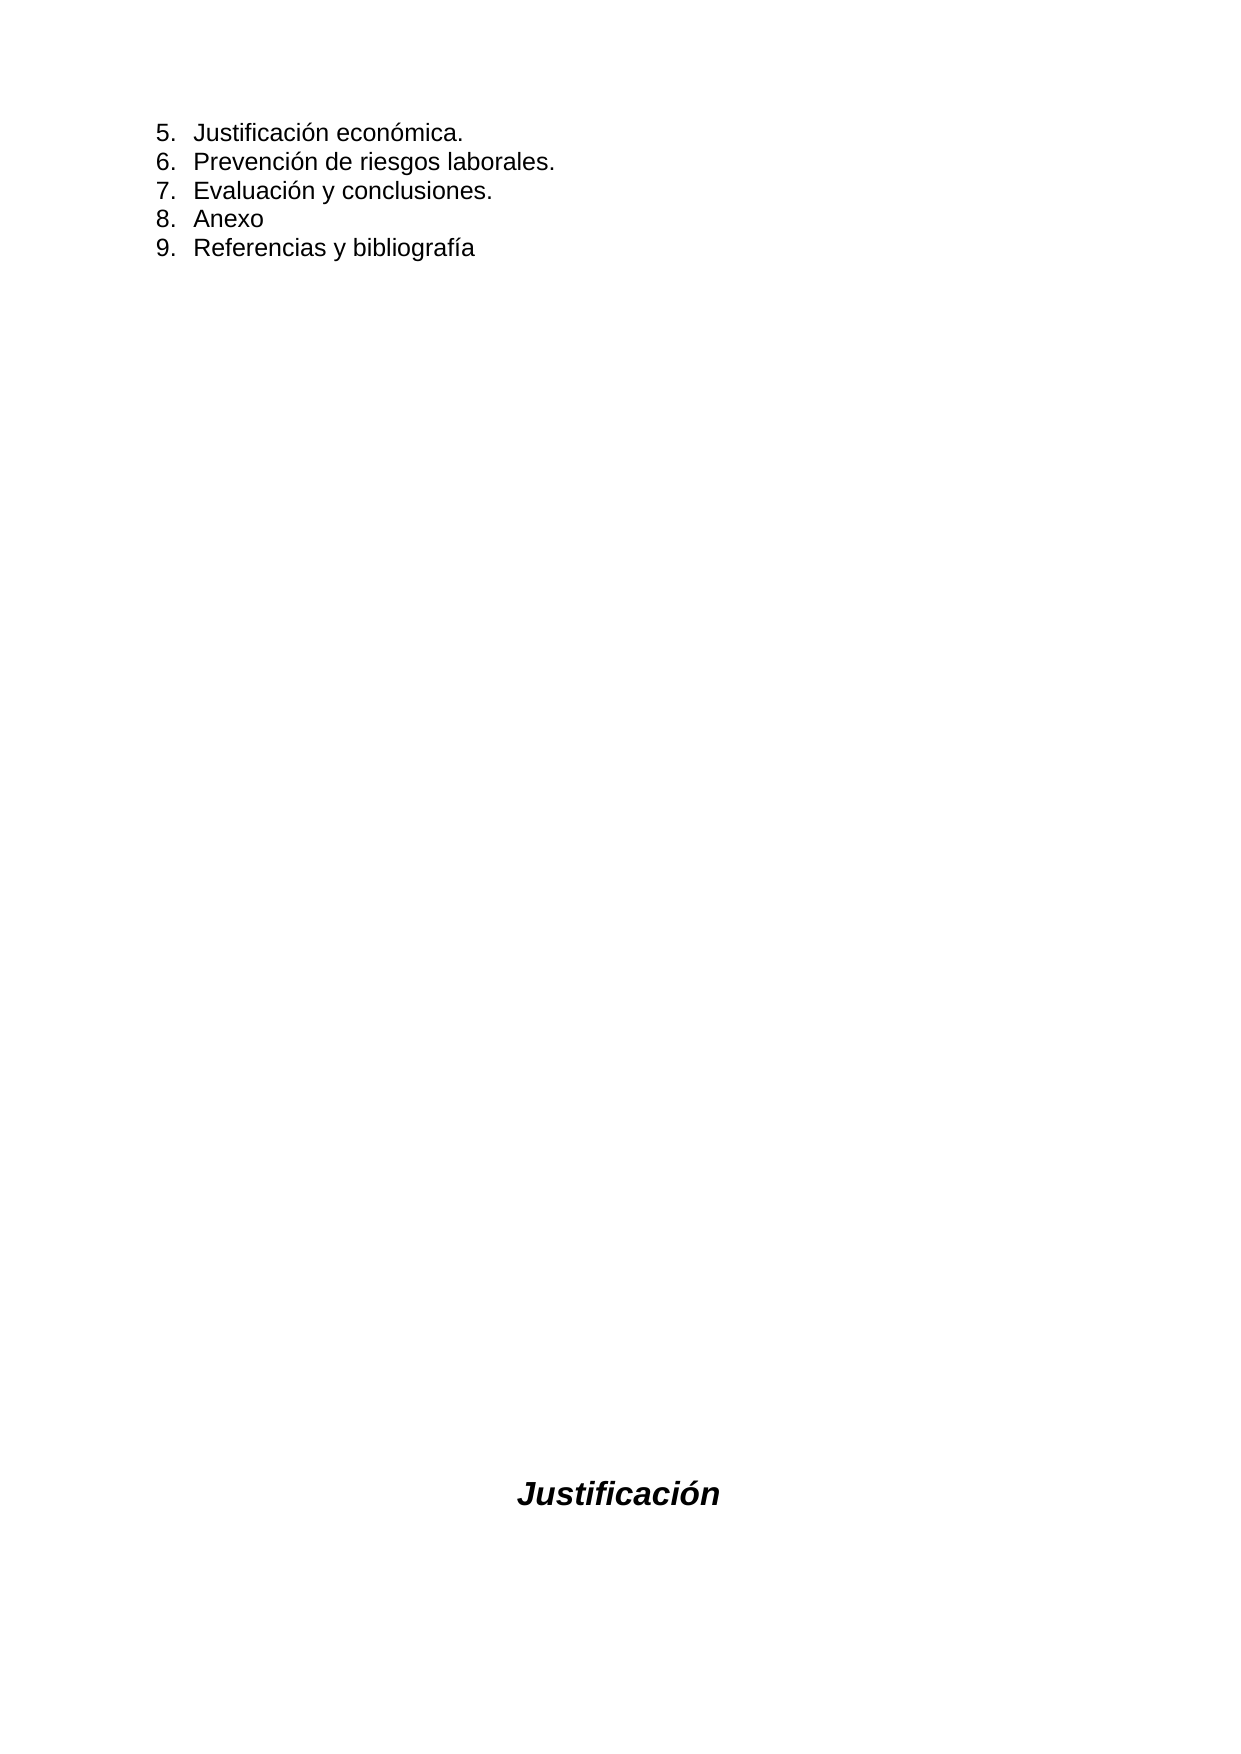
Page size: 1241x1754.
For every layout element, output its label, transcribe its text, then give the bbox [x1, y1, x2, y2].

text Justificación [118, 1474, 1122, 1513]
list Anexo [156, 204, 1122, 233]
list Justificación económica. [156, 118, 1122, 147]
list Evaluación y conclusiones. [156, 176, 1122, 204]
list Prevención de riesgos laborales. [156, 147, 1122, 176]
list Referencias y bibliografía [156, 233, 1122, 262]
